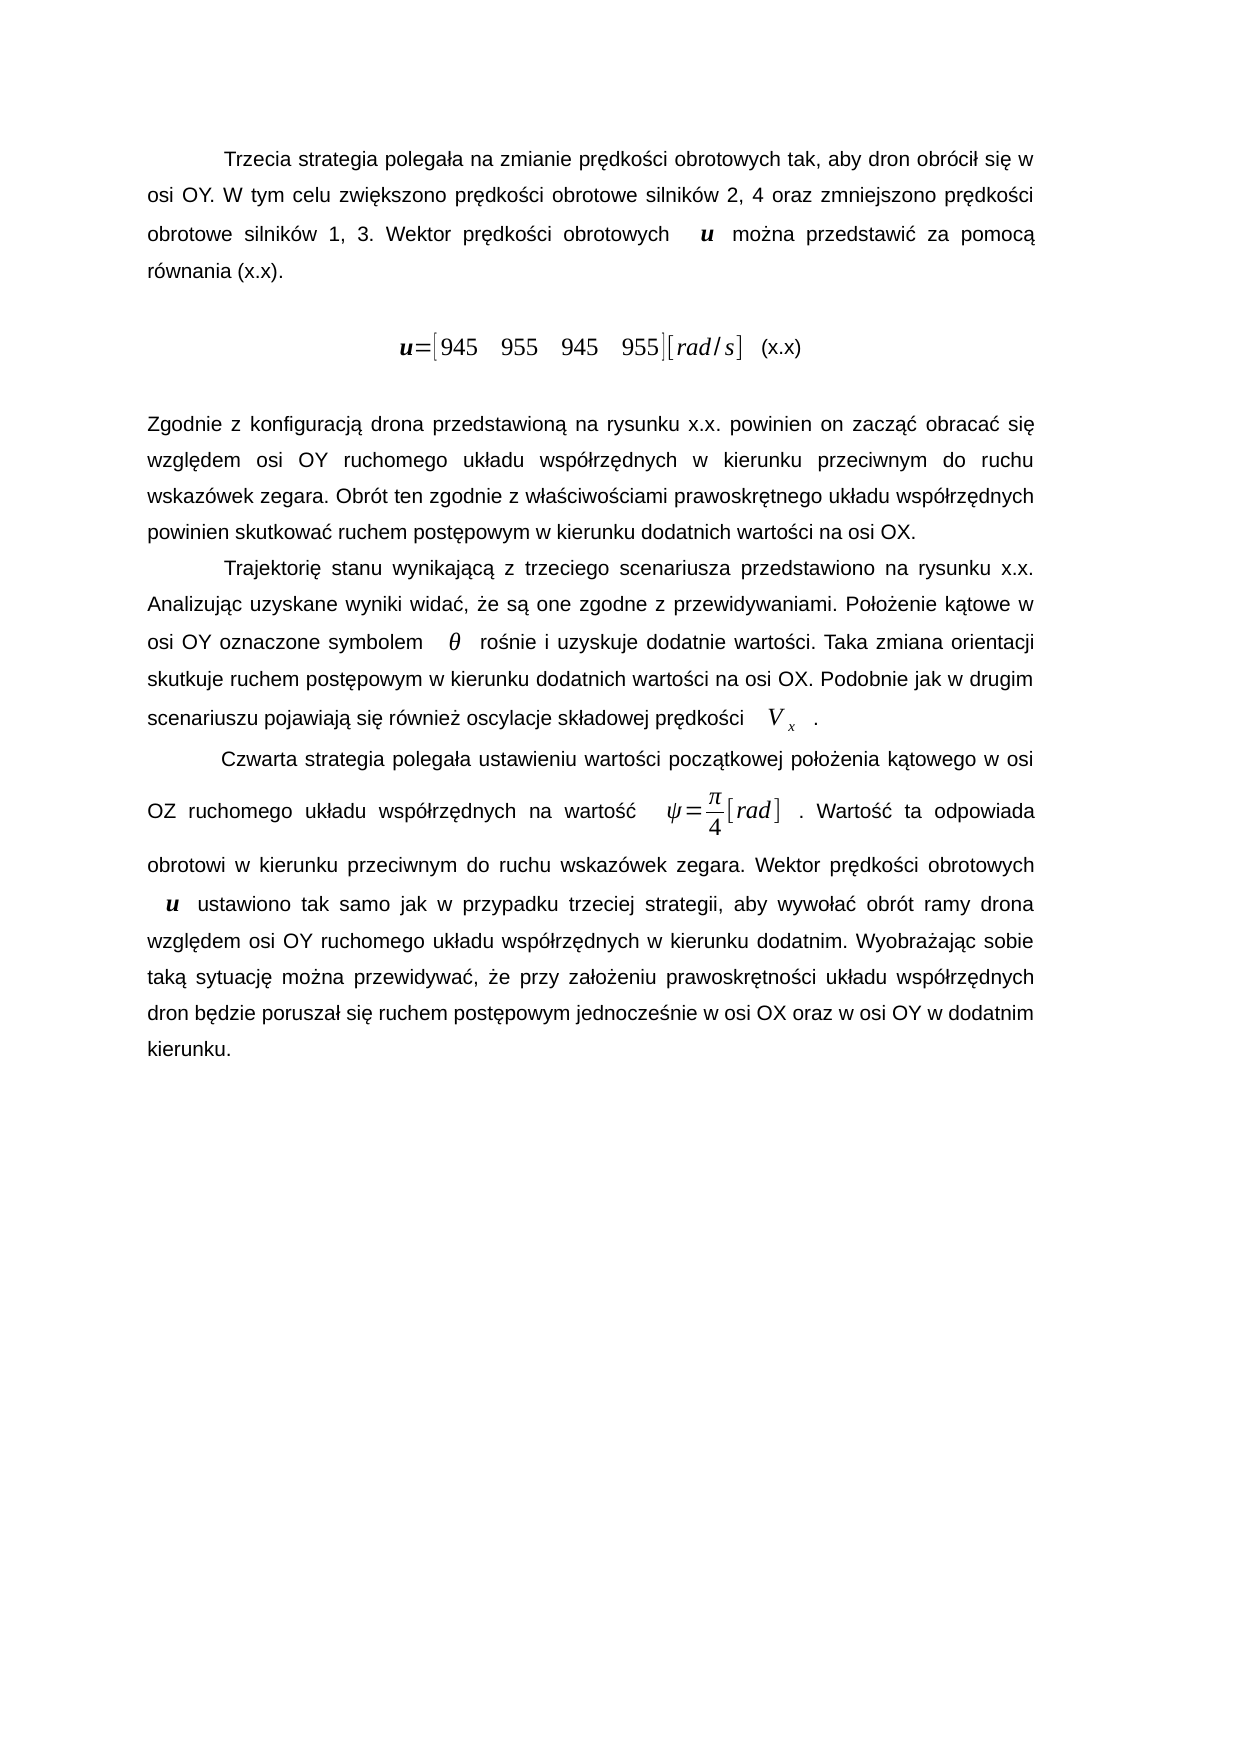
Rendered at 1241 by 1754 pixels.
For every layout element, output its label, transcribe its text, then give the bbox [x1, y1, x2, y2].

text Trajektorię stanu wynikającą z trzeciego scenariusza przedstawiono na rysunku x.x. Analizując uzyskane wyniki widać, że są one zgodne z przewidywaniami. Położenie kątowe w osi OY oznaczone symbolem rośnie i uzyskuje dodatnie wartości. Taka zmiana orientacji skutkuje ruchem postępowym w kierunku dodatnich wartości na osi OX. Podobnie jak w drugim scenariuszu pojawiają się również oscylacje składowej prędkości . [147, 556, 1035, 734]
text Zgodnie z konfiguracją drona przedstawioną na rysunku x.x. powinien on zacząć obracać się względem osi OY ruchomego układu współrzędnych w kierunku przeciwnym do ruchu wskazówek zegara. Obrót ten zgodnie z właściwościami prawoskrętnego układu współrzędnych powinien skutkować ruchem postępowym w kierunku dodatnich wartości na osi OX. [147, 412, 1035, 544]
text (x.x) [147, 332, 1035, 362]
text Trzecia strategia polegała na zmianie prędkości obrotowych tak, aby dron obrócił się w osi OY. W tym celu zwiększono prędkości obrotowe silników 2, 4 oraz zmniejszono prędkości obrotowe silników 1, 3. Wektor prędkości obrotowych można przedstawić za pomocą równania (x.x). [147, 147, 1035, 282]
text Czwarta strategia polegała ustawieniu wartości początkowej położenia kątowego w osi OZ ruchomego układu współrzędnych na wartość . Wartość ta odpowiada obrotowi w kierunku przeciwnym do ruchu wskazówek zegara. Wektor prędkości obrotowych ustawiono tak samo jak w przypadku trzeciej strategii, aby wywołać obrót ramy drona względem osi OY ruchomego układu współrzędnych w kierunku dodatnim. Wyobrażając sobie taką sytuację można przewidywać, że przy założeniu prawoskrętności układu współrzędnych dron będzie poruszał się ruchem postępowym jednocześnie w osi OX oraz w osi OY w dodatnim kierunku. [147, 746, 1035, 1061]
